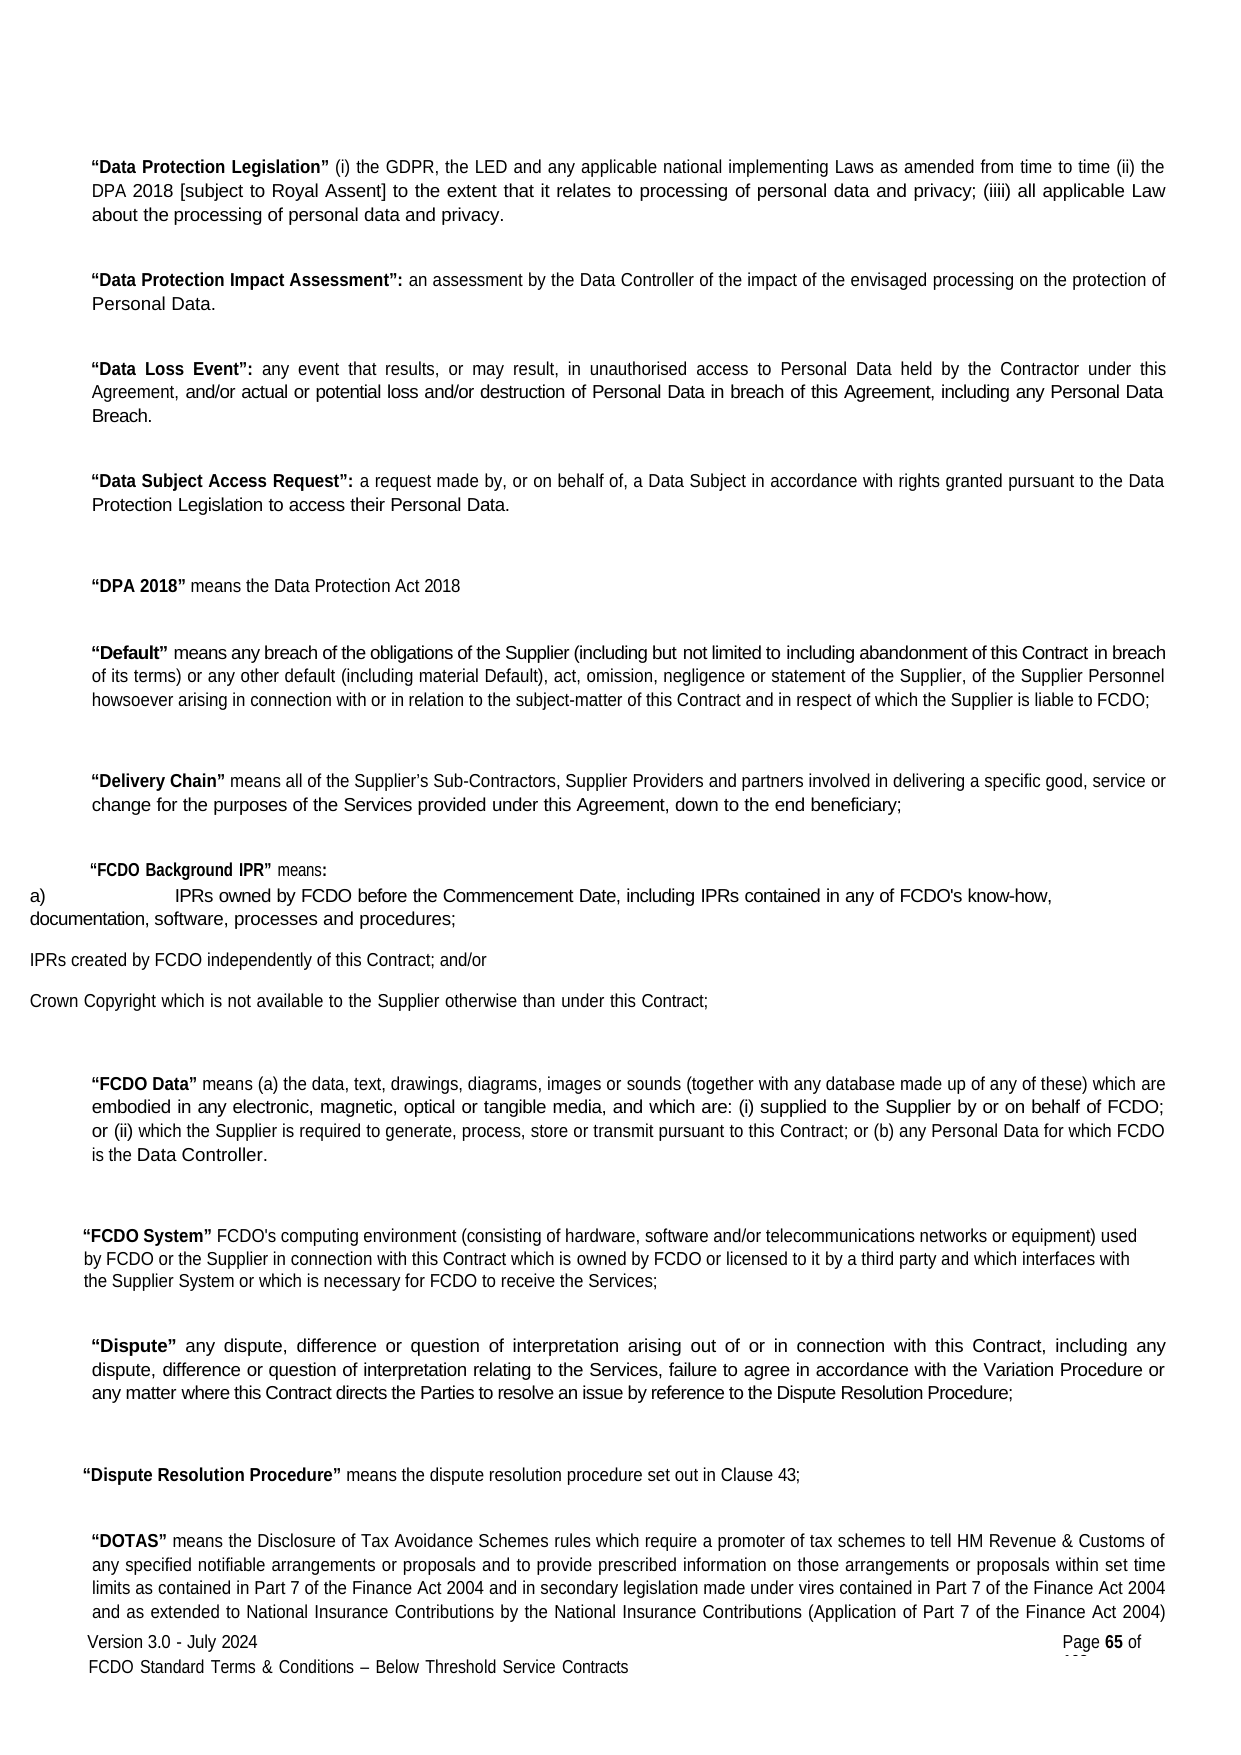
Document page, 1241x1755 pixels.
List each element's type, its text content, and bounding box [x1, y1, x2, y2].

text “Delivery Chain” means all of the Supplier’s Sub-Contractors, Supplier Providers and partners involved in delivering a specific good, service or change for the purposes of the Services provided under this Agreement, down to the end beneficiary; [91, 770, 1167, 816]
text “Data Loss Event”: any event that results, or may result, in unauthorised access to Personal Data held by the Contractor under this Agreement, and/or actual or potential loss and/or destruction of Personal Data in breach of this Agreement, including any Personal Data Breach. [91, 358, 1166, 426]
text “DOTAS” means the Disclosure of Tax Avoidance Schemes rules which require a promoter of tax schemes to tell HM Revenue & Customs of any specified notifiable arrangements or proposals and to provide prescribed information on those arrangements or proposals within set time limits as contained in Part 7 of the Finance Act 2004 and in secondary legislation made under vires contained in Part 7 of the Finance Act 2004 and as extended to National Insurance Contributions by the National Insurance Contributions (Application of Part 7 of the Finance Act 2004) [91, 1530, 1167, 1622]
list IPRs created by FCDO independently of this Contract; and/or [0, 948, 1196, 970]
text “Data Protection Impact Assessment”: an assessment by the Data Controller of the impact of the envisaged processing on the protection of Personal Data. [91, 269, 1166, 314]
text “Dispute” any dispute, difference or question of interpretation arising out of or in connection with this Contract, including any dispute, difference or question of interpretation relating to the Services, failure to agree in accordance with the Variation Procedure or any matter where this Contract directs the Parties to resolve an issue by reference to the Dispute Resolution Procedure; [91, 1335, 1166, 1404]
list IPRs owned by FCDO before the Commencement Date, including IPRs contained in any of FCDO's know-how, documentation, software, processes and procedures; [29, 884, 1166, 929]
text “Default” means any breach of the obligations of the Supplier (including but not limited to including abandonment of this Contract in breach of its terms) or any other default (including material Default), act, omission, negligence or statement of the Supplier, of the Supplier Personnel howsoever arising in connection with or in relation to the subject-matter of this Contract and in respect of which the Supplier is liable to FCDO; [91, 641, 1166, 710]
subtitle “FCDO Background IPR” means: [89, 859, 1196, 880]
text “Data Subject Access Request”: a request made by, or on behalf of, a Data Subject in accordance with rights granted pursuant to the Data Protection Legislation to access their Personal Data. [91, 470, 1166, 515]
text “FCDO Data” means (a) the data, text, drawings, diagrams, images or sounds (together with any database made up of any of these) which are embodied in any electronic, magnetic, optical or tangible media, and which are: (i) supplied to the Supplier by or on behalf of FCDO; or (ii) which the Supplier is required to generate, process, store or transmit pursuant to this Contract; or (b) any Personal Data for which FCDO is the Data Controller. [91, 1073, 1166, 1165]
text “FCDO System” FCDO's computing environment (consisting of hardware, software and/or telecommunications networks or equipment) used by FCDO or the Supplier in connection with this Contract which is owned by FCDO or licensed to it by a third party and which interfaces with the Supplier System or which is necessary for FCDO to receive the Services; [82, 1225, 1149, 1292]
list Crown Copyright which is not available to the Supplier otherwise than under this Contract; [0, 990, 1196, 1011]
text “Dispute Resolution Procedure” means the dispute resolution procedure set out in Clause 43; [82, 1464, 1196, 1485]
text “Data Protection Legislation” (i) the GDPR, the LED and any applicable national implementing Laws as amended from time to time (ii) the DPA 2018 [subject to Royal Assent] to the extent that it relates to processing of personal data and privacy; (iiii) all applicable Law about the processing of personal data and privacy. [91, 156, 1166, 225]
text “DPA 2018” means the Data Protection Act 2018 [91, 575, 1196, 597]
